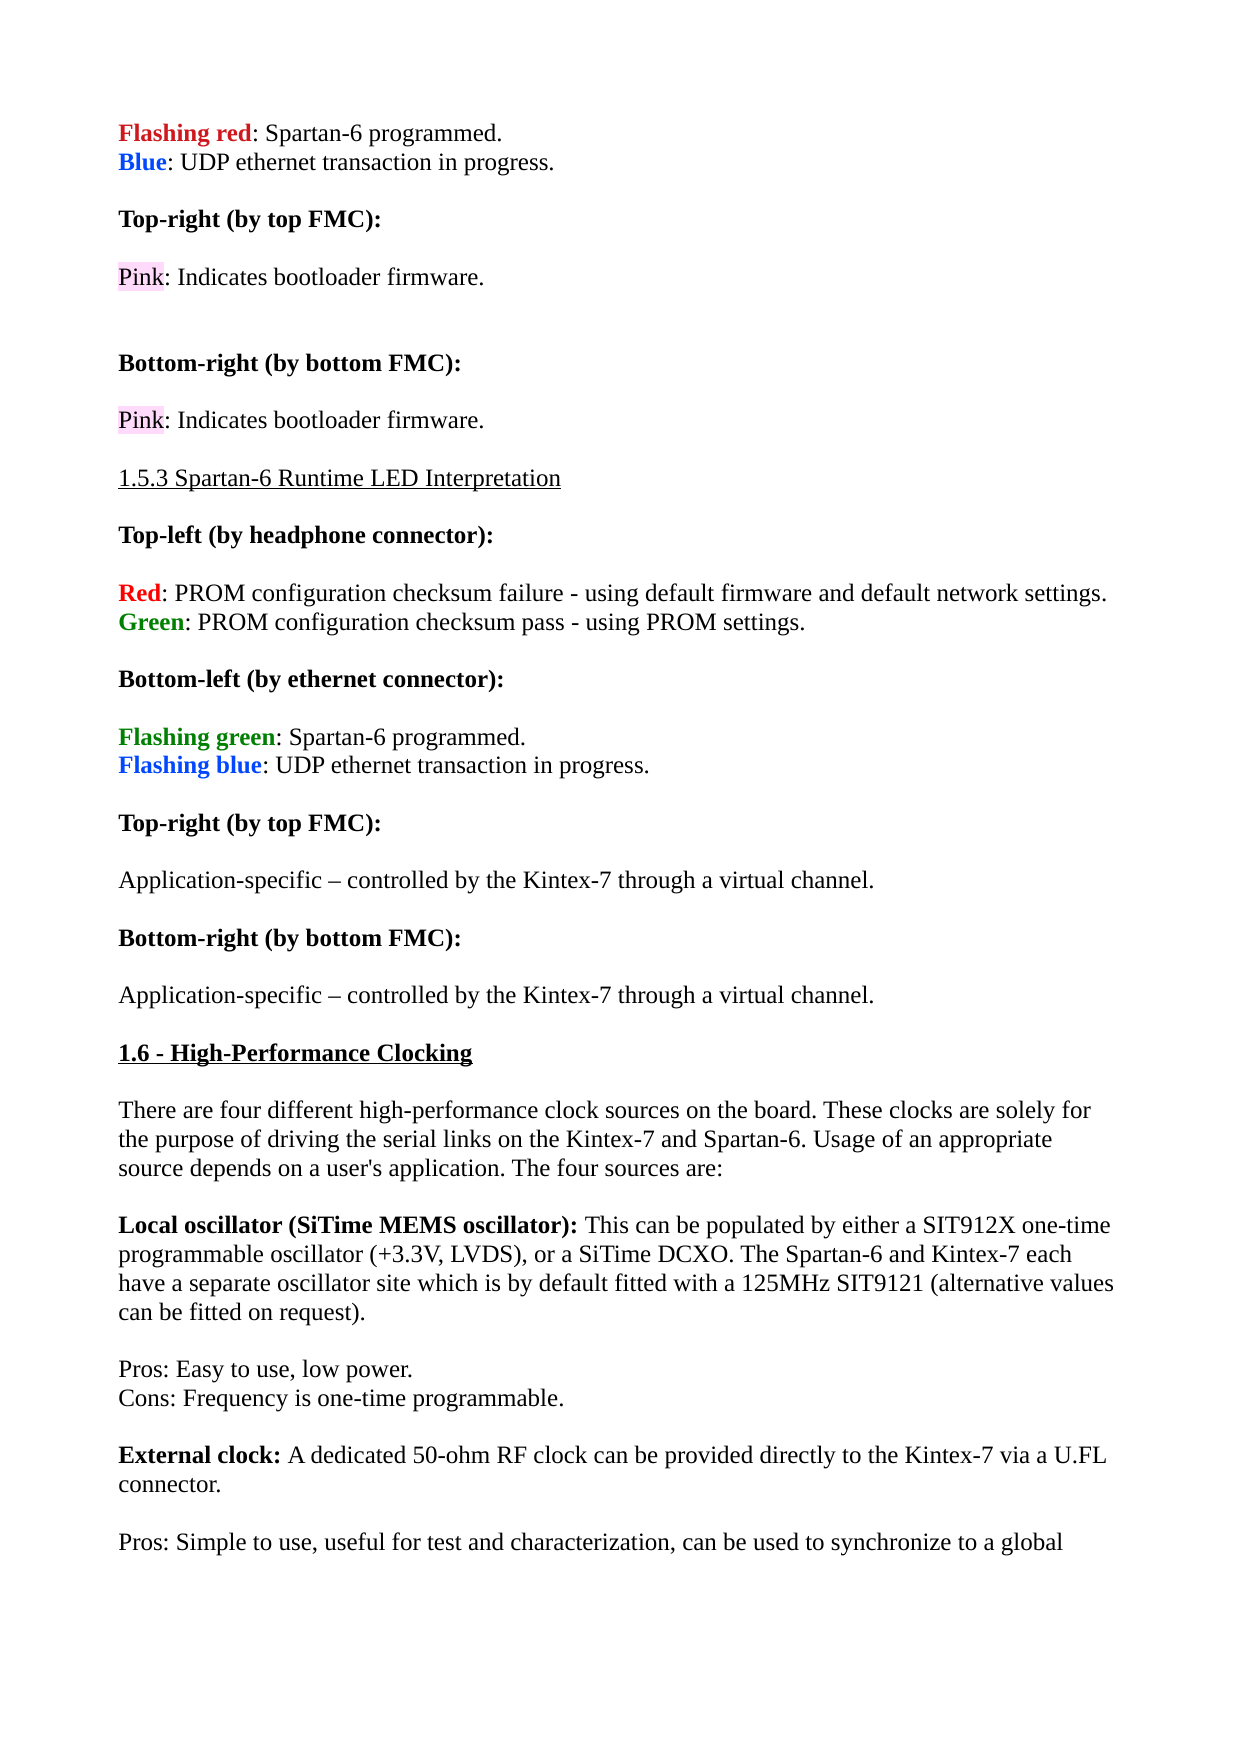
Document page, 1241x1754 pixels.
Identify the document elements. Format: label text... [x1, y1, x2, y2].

text Top-right (by top FMC): [118, 808, 1122, 837]
text Application-specific – controlled by the Kintex-7 through a virtual channel. [118, 981, 1122, 1009]
text Red: PROM configuration checksum failure - using default firmware and default network settings. [118, 578, 1122, 607]
text 1.6 - High-Performance Clocking [118, 1038, 1122, 1067]
text Blue: UDP ethernet transaction in progress. [118, 147, 1122, 176]
text Top-right (by top FMC): [118, 204, 1122, 233]
text Pros: Simple to use, useful for test and characterization, can be used to synchronize to a global [118, 1527, 1122, 1556]
text 1.5.3 Spartan-6 Runtime LED Interpretation [118, 463, 1122, 492]
text Flashing blue: UDP ethernet transaction in progress. [118, 751, 1122, 779]
text Green: PROM configuration checksum pass - using PROM settings. [118, 607, 1122, 636]
text Bottom-right (by bottom FMC): [118, 348, 1122, 377]
text Local oscillator (SiTime MEMS oscillator): This can be populated by either a SIT912X one-time programmable oscillator (+3.3V, LVDS), or a SiTime DCXO. The Spartan-6 and Kintex-7 each have a separate oscillator site which is by default fitted with a 125MHz SIT9121 (alternative values can be fitted on request). [118, 1211, 1122, 1326]
text Pink: Indicates bootloader firmware. [118, 406, 1122, 434]
text Bottom-right (by bottom FMC): [118, 923, 1122, 952]
text Top-left (by headphone connector): [118, 521, 1122, 549]
text Cons: Frequency is one-time programmable. [118, 1383, 1122, 1412]
text Pros: Easy to use, low power. [118, 1354, 1122, 1383]
text Bottom-left (by ethernet connector): [118, 664, 1122, 693]
text Flashing red: Spartan-6 programmed. [118, 118, 1122, 147]
text Flashing green: Spartan-6 programmed. [118, 722, 1122, 751]
text There are four different high-performance clock sources on the board. These clocks are solely for the purpose of driving the serial links on the Kintex-7 and Spartan-6. Usage of an appropriate source depends on a user's application. The four sources are: [118, 1096, 1122, 1182]
text Pink: Indicates bootloader firmware. [118, 262, 1122, 291]
text Application-specific – controlled by the Kintex-7 through a virtual channel. [118, 866, 1122, 894]
text External clock: A dedicated 50-ohm RF clock can be provided directly to the Kintex-7 via a U.FL connector. [118, 1441, 1122, 1498]
